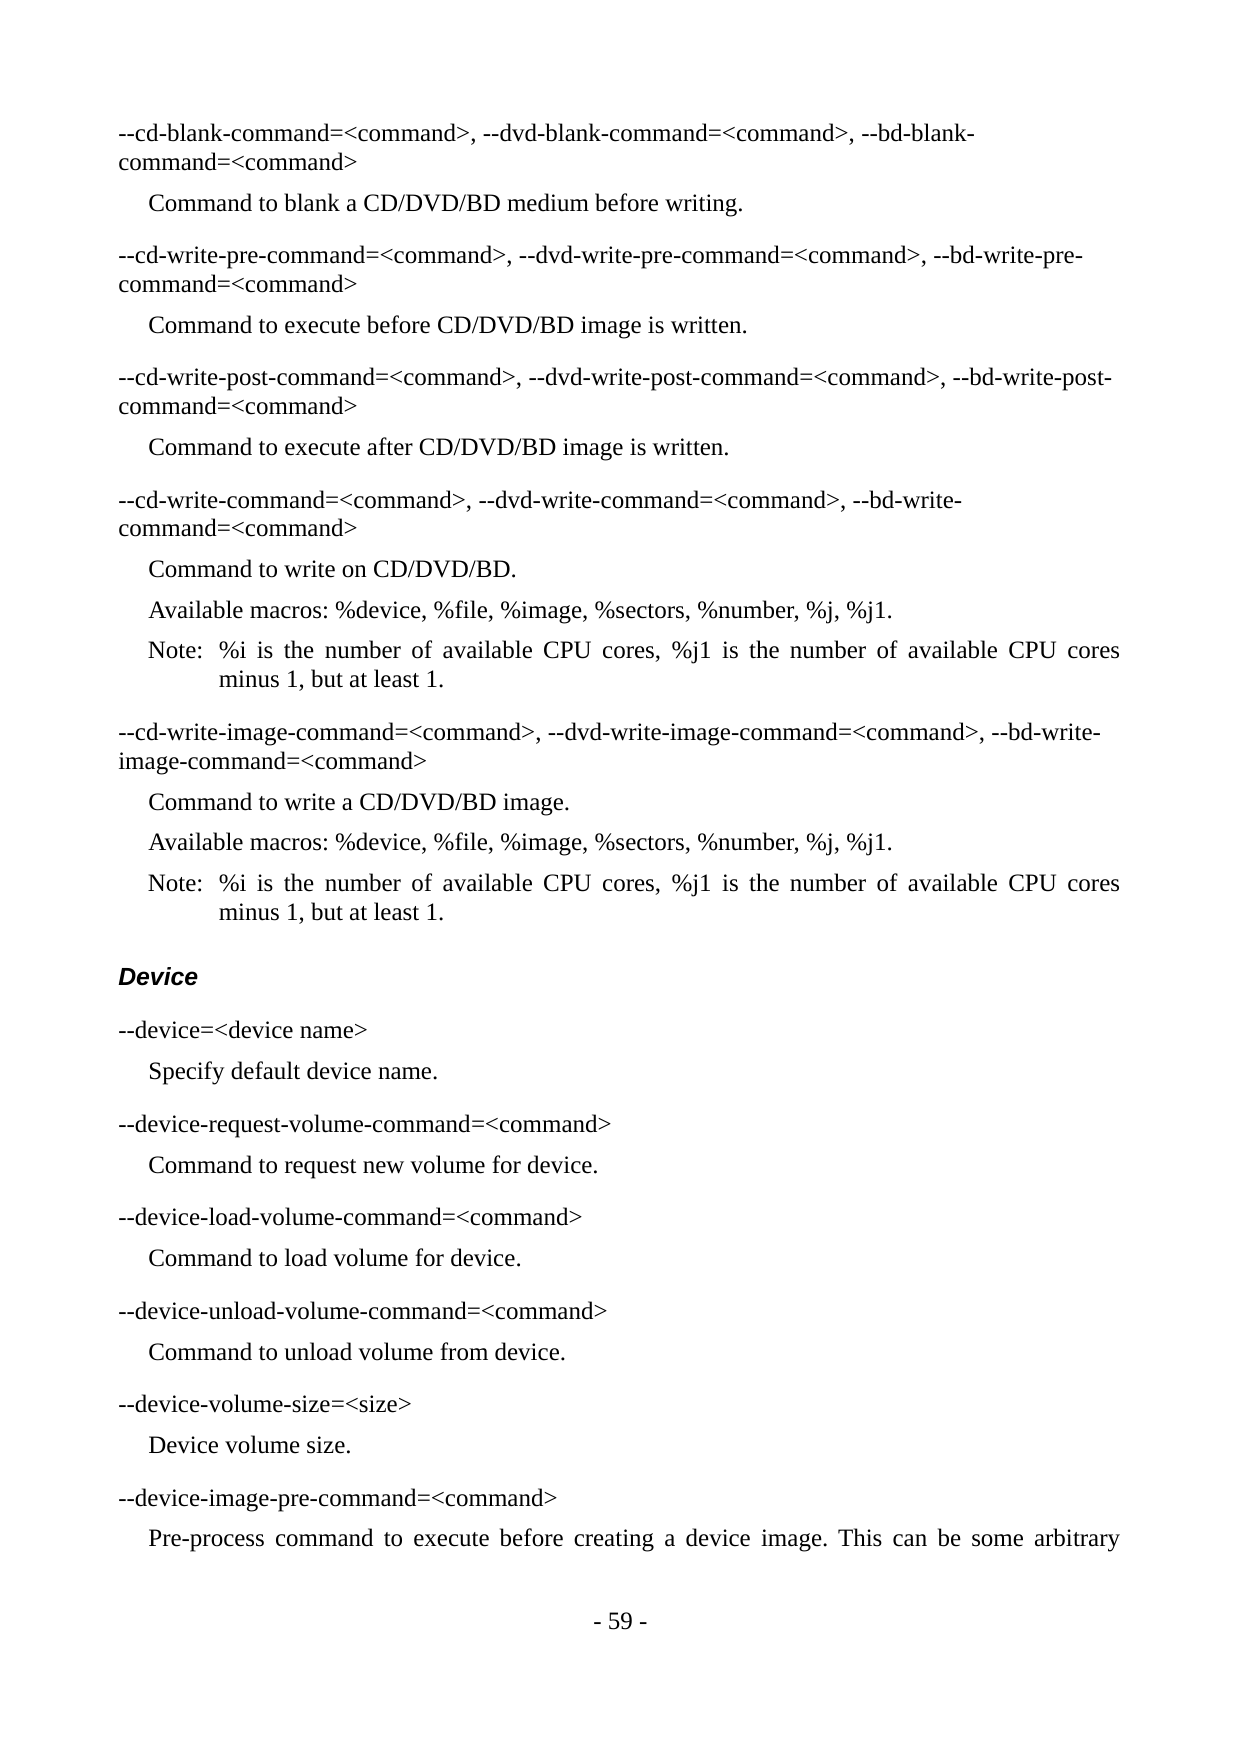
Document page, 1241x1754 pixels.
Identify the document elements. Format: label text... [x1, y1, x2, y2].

text Command to execute after CD/DVD/BD image is written. [148, 432, 1122, 461]
title --device-volume-size=<size> [118, 1389, 1122, 1418]
text Command to write a CD/DVD/BD image. [148, 787, 1122, 815]
title --device-unload-volume-command=<command> [118, 1296, 1122, 1324]
text Command to blank a CD/DVD/BD medium before writing. [148, 188, 1122, 216]
text Device volume size. [148, 1430, 1122, 1459]
text Note: %i is the number of available CPU cores, %j1 is the number of available CPU cores minus 1, but at least 1. [148, 868, 1122, 926]
title --cd-write-post-command=<command>, --dvd-write-post-command=<command>, --bd-write-post-command=<command> [118, 362, 1122, 420]
text Specify default device name. [148, 1056, 1122, 1085]
text Available macros: %device, %file, %image, %sectors, %number, %j, %j1. [148, 827, 1122, 856]
title --device-request-volume-command=<command> [118, 1109, 1122, 1138]
text Command to execute before CD/DVD/BD image is written. [148, 310, 1122, 338]
title --device=<device name> [118, 1016, 1122, 1044]
subtitle Device [118, 962, 1122, 991]
text Pre-process command to execute before creating a device image. This can be some arbitrary [148, 1523, 1122, 1552]
text Command to load volume for device. [148, 1243, 1122, 1272]
text Command to unload volume from device. [148, 1337, 1122, 1365]
text Command to write on CD/DVD/BD. [148, 554, 1122, 583]
text Available macros: %device, %file, %image, %sectors, %number, %j, %j1. [148, 595, 1122, 624]
text Note: %i is the number of available CPU cores, %j1 is the number of available CPU cores minus 1, but at least 1. [148, 636, 1122, 693]
title --device-image-pre-command=<command> [118, 1483, 1122, 1511]
title --cd‑blank-command=<command>, --dvd-blank-command=<command>, --bd-blank-command=<command> [118, 118, 1122, 176]
text Command to request new volume for device. [148, 1150, 1122, 1178]
title --device-load-volume-command=<command> [118, 1202, 1122, 1231]
title --cd-write-command=<command>, --dvd-write-command=<command>, --bd-write-command=<command> [118, 485, 1122, 542]
title --cd-write-image-command=<command>, --dvd-write-image-command=<command>, --bd-write-image-command=<command> [118, 717, 1122, 774]
title --cd-write-pre-command=<command>, --dvd-write-pre-command=<command>, --bd-write-pre-command=<command> [118, 240, 1122, 298]
